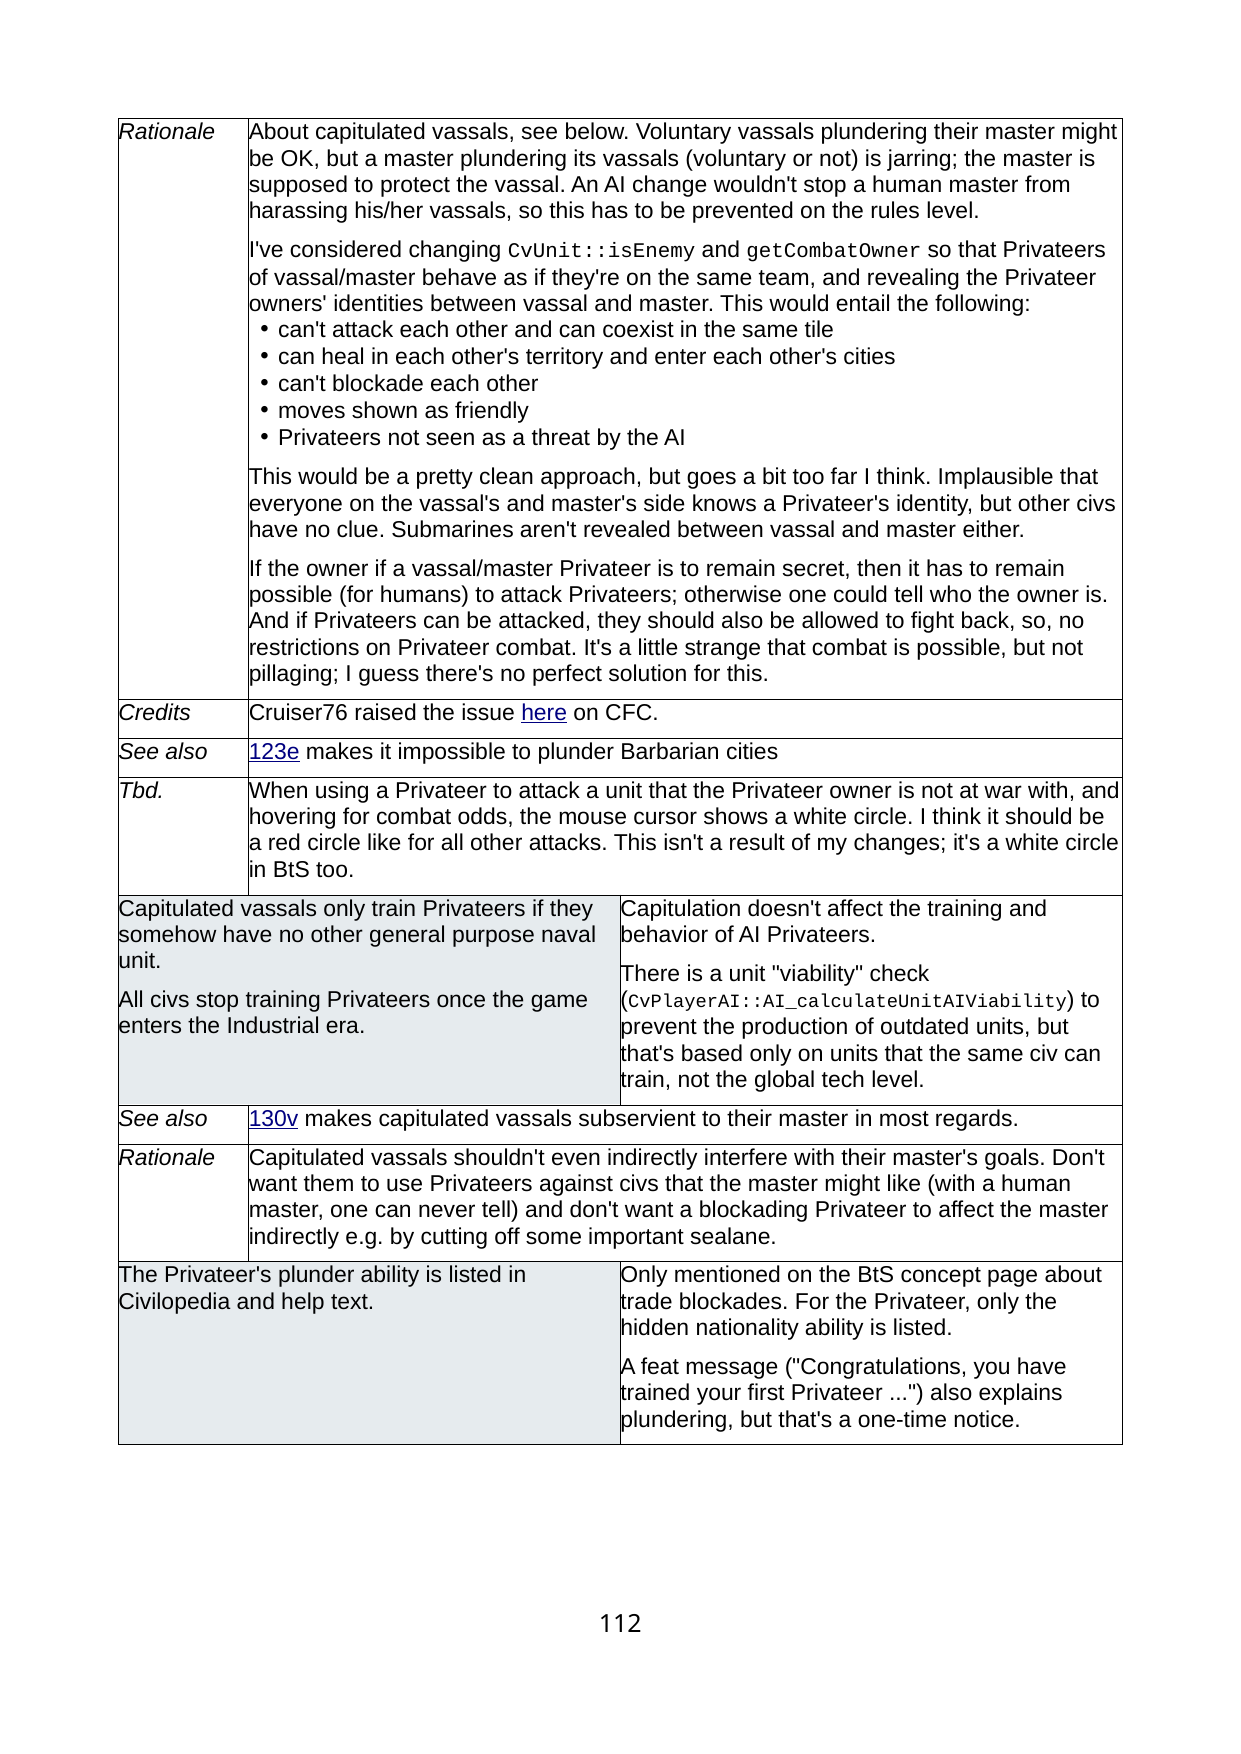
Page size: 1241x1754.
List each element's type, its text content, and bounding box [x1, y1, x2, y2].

table_cell Capitulated vassals shouldn't even indirectly interfere with their master's goals. Don't want them to use Privateers against civs that the master might like (with a human master, one can never tell) and don't want a blockading Privateer to affect the master indirectly e.g. by cutting off some important sealane. [249, 1145, 1122, 1261]
table_cell Tbd. [119, 778, 248, 894]
table_cell Capitulation doesn't affect the training and behavior of AI Privateers. There is a unit "viability" check (CvPlayerAI::AI_calculateUnitAIViability) to prevent the production of outdated units, but that's based only on units that the same civ can train, not the global tech level. [621, 896, 1122, 1104]
table_cell The Privateer's plunder ability is listed in Civilopedia and help text. [119, 1262, 620, 1444]
table_cell Only mentioned on the BtS concept page about trade blockades. For the Privateer, only the hidden nationality ability is listed. A feat message ("Congratulations, you have trained your first Privateer ...") also explains plundering, but that's a one-time notice. [621, 1262, 1122, 1444]
table_cell 123e makes it impossible to plunder Barbarian cities [249, 739, 1122, 777]
table_cell 130v makes capitulated vassals subservient to their master in most regards. [249, 1106, 1122, 1143]
table_cell Credits [119, 700, 248, 738]
table_cell See also [119, 739, 248, 777]
table_cell About capitulated vassals, see below. Voluntary vassals plundering their master might be OK, but a master plundering its vassals (voluntary or not) is jarring; the master is supposed to protect the vassal. An AI change wouldn't stop a human master from harassing his/her vassals, so this has to be prevented on the rules level. I've considered changing CvUnit::isEnemy and getCombatOwner so that Privateers of vassal/master behave as if they're on the same team, and revealing the Privateer owners' identities between vassal and master. This would entail the following: can't attack each other and can coexist in the same tile can heal in each other's territory and enter each other's cities can't blockade each other moves shown as friendly Privateers not seen as a threat by the AI This would be a pretty clean approach, but goes a bit too far I think. Implausible that everyone on the vassal's and master's side knows a Privateer's identity, but other civs have no clue. Submarines aren't revealed between vassal and master either. If the owner if a vassal/master Privateer is to remain secret, then it has to remain possible (for humans) to attack Privateers; otherwise one could tell who the owner is. And if Privateers can be attacked, they should also be allowed to fight back, so, no restrictions on Privateer combat. It's a little strange that combat is possible, but not pillaging; I guess there's no perfect solution for this. [249, 119, 1122, 699]
table_cell Cruiser76 raised the issue here on CFC. [249, 700, 1122, 738]
table_cell Capitulated vassals only train Privateers if they somehow have no other general purpose naval unit. All civs stop training Privateers once the game enters the Industrial era. [119, 896, 620, 1104]
table_cell When using a Privateer to attack a unit that the Privateer owner is not at war with, and hovering for combat odds, the mouse cursor shows a white circle. I think it should be a red circle like for all other attacks. This isn't a result of my changes; it's a white circle in BtS too. [249, 778, 1122, 894]
table_cell See also [119, 1106, 248, 1143]
table_cell Rationale [119, 1145, 248, 1261]
table_cell Rationale [119, 119, 248, 699]
